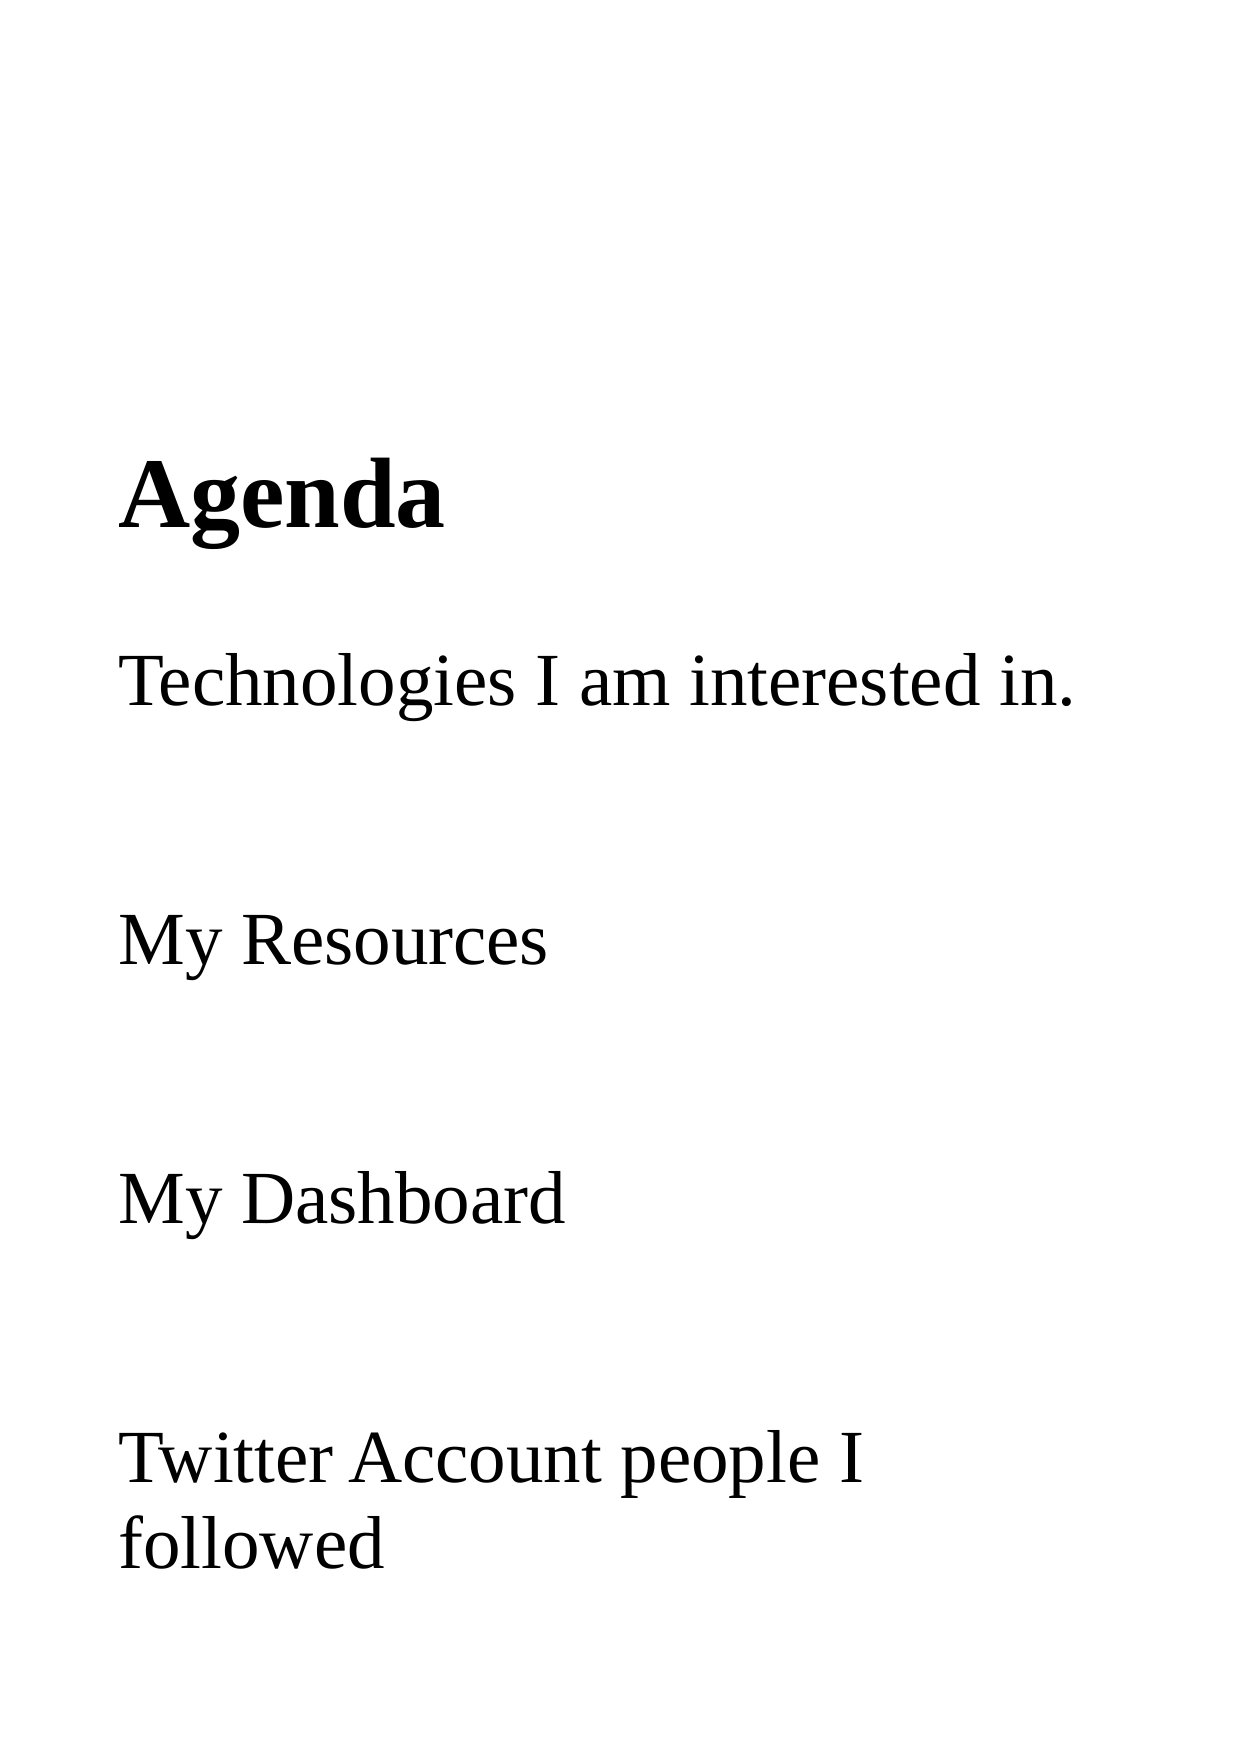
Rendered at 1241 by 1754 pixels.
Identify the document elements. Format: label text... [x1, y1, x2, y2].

text My Resources [118, 894, 1122, 981]
text My Dashboard [118, 1153, 1122, 1239]
text Technologies I am interested in. [118, 636, 1122, 722]
text Agenda [118, 434, 1122, 549]
text Twitter Account people I followed [118, 1412, 1122, 1584]
